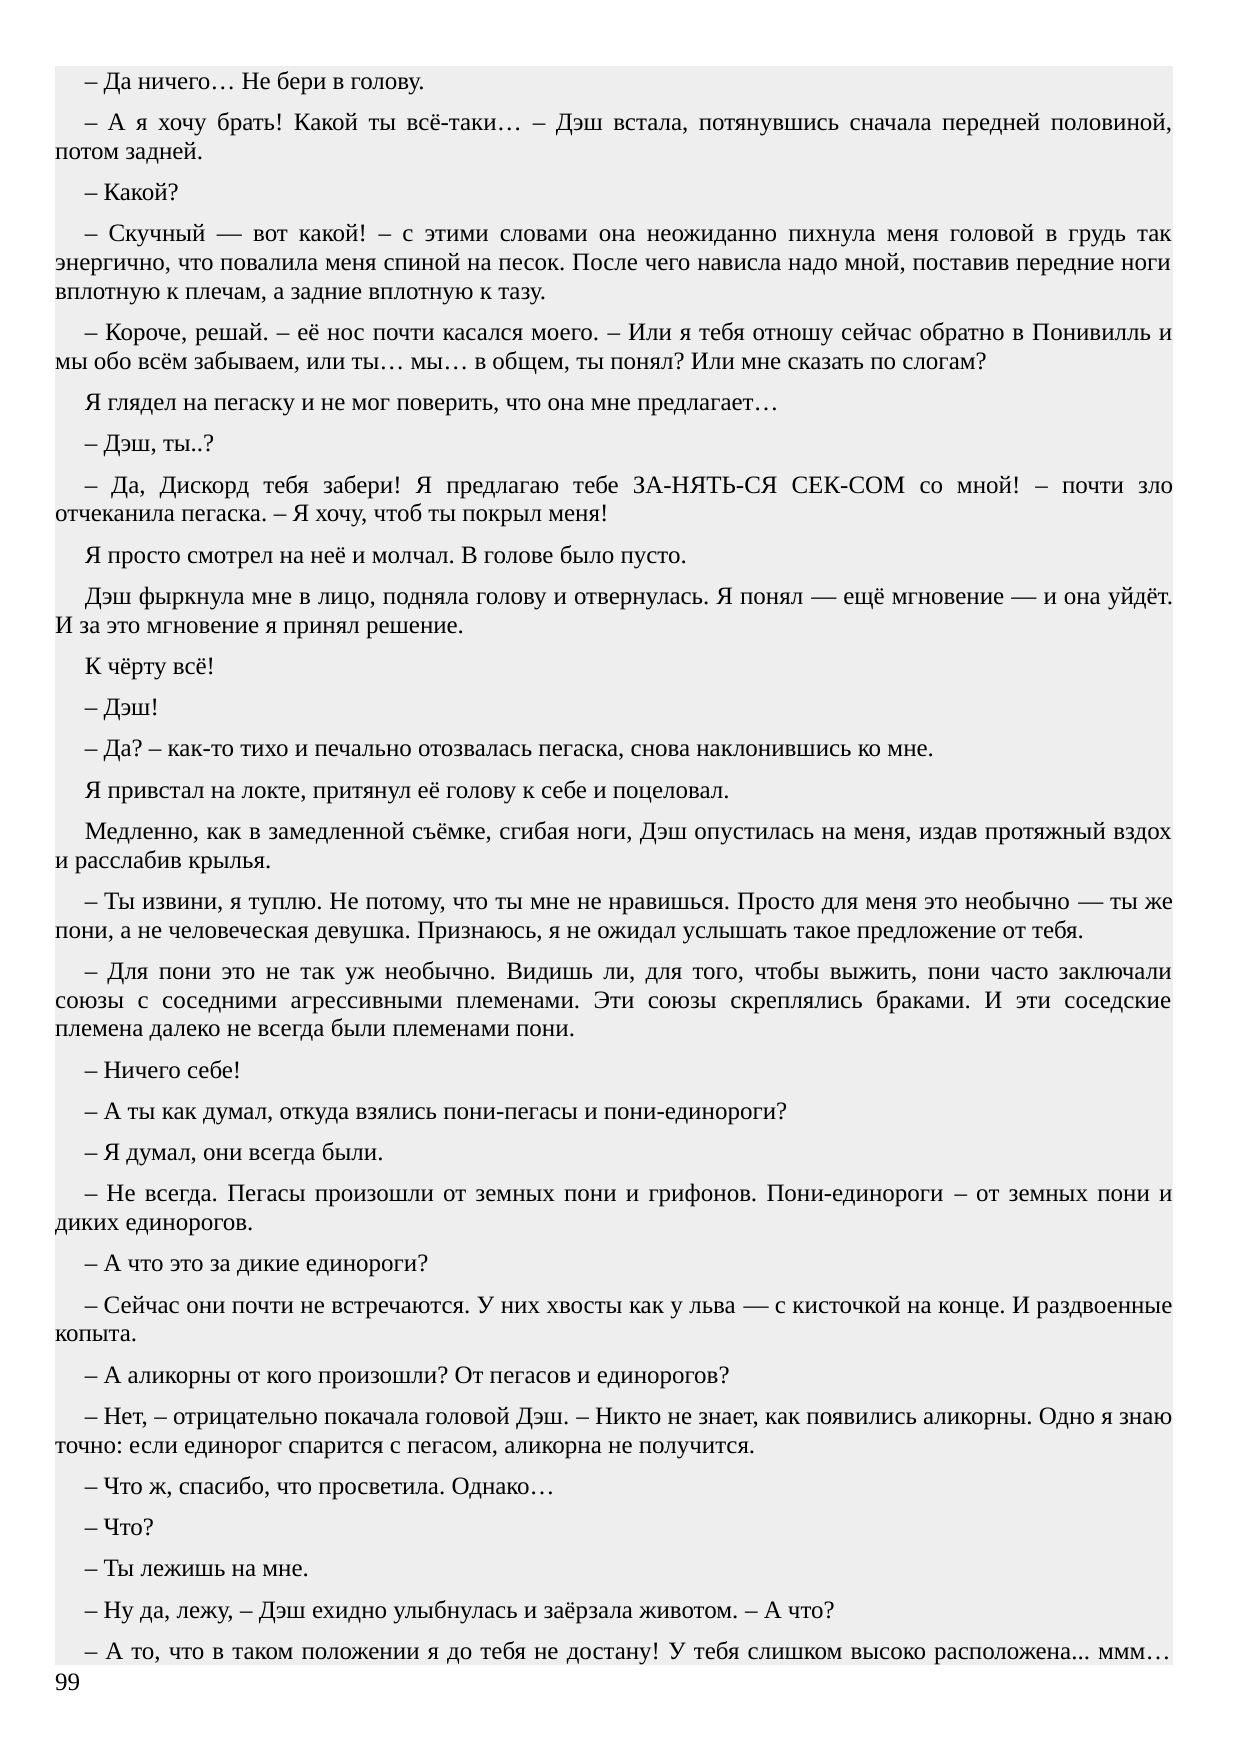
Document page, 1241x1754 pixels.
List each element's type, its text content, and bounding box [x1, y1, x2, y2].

text – Дэш, ты..? [55, 428, 1173, 457]
text – А ты как думал, откуда взялись пони-пегасы и пони-единороги? [55, 1096, 1173, 1125]
text – Что ж, спасибо, что просветила. Однако… [55, 1471, 1173, 1500]
text Я привстал на локте, притянул её голову к себе и поцеловал. [55, 775, 1173, 803]
text – А что это за дикие единороги? [55, 1248, 1173, 1277]
text – А то, что в таком положении я до тебя не достану! У тебя слишком высоко расположена... ммм… [55, 1636, 1173, 1665]
text – Нет, – отрицательно покачала головой Дэш. – Никто не знает, как появились аликорны. Одно я знаю точно: если единорог спарится с пегасом, аликорна не получится. [55, 1401, 1173, 1458]
text – Да, Дискорд тебя забери! Я предлагаю тебе ЗА-НЯТЬ-СЯ СЕК-СОМ со мной! – почти зло отчеканила пегаска. – Я хочу, чтоб ты покрыл меня! [55, 470, 1173, 527]
text Я глядел на пегаску и не мог поверить, что она мне предлагает… [55, 387, 1173, 416]
text Я просто смотрел на неё и молчал. В голове было пусто. [55, 540, 1173, 568]
text – Я думал, они всегда были. [55, 1137, 1173, 1166]
text – А я хочу брать! Какой ты всё-таки… – Дэш встала, потянувшись сначала передней половиной, потом задней. [55, 107, 1173, 165]
text – Ты лежишь на мне. [55, 1553, 1173, 1582]
text – Какой? [55, 177, 1173, 206]
text – Что? [55, 1512, 1173, 1541]
text – Для пони это не так уж необычно. Видишь ли, для того, чтобы выжить, пони часто заключали союзы с соседними агрессивными племенами. Эти союзы скреплялись браками. И эти соседские племена далеко не всегда были племенами пони. [55, 956, 1173, 1042]
text – Сейчас они почти не встречаются. У них хвосты как у льва — с кисточкой на конце. И раздвоенные копыта. [55, 1290, 1173, 1347]
text – Не всегда. Пегасы произошли от земных пони и грифонов. Пони-единороги – от земных пони и диких единорогов. [55, 1178, 1173, 1236]
text К чёрту всё! [55, 651, 1173, 680]
text Медленно, как в замедленной съёмке, сгибая ноги, Дэш опустилась на меня, издав протяжный вздох и расслабив крылья. [55, 816, 1173, 873]
text – Ничего себе! [55, 1055, 1173, 1083]
text – Дэш! [55, 692, 1173, 721]
text – Короче, решай. – её нос почти касался моего. – Или я тебя отношу сейчас обратно в Понивилль и мы обо всём забываем, или ты… мы… в общем, ты понял? Или мне сказать по слогам? [55, 317, 1173, 375]
text – А аликорны от кого произошли? От пегасов и единорогов? [55, 1360, 1173, 1388]
text – Ну да, лежу, – Дэш ехидно улыбнулась и заёрзала животом. – А что? [55, 1595, 1173, 1623]
text – Ты извини, я туплю. Не потому, что ты мне не нравишься. Просто для меня это необычно — ты же пони, а не человеческая девушка. Признаюсь, я не ожидал услышать такое предложение от тебя. [55, 886, 1173, 943]
text – Скучный — вот какой! – с этими словами она неожиданно пихнула меня головой в грудь так энергично, что повалила меня спиной на песок. После чего нависла надо мной, поставив передние ноги вплотную к плечам, а задние вплотную к тазу. [55, 218, 1173, 305]
text – Да? – как-то тихо и печально отозвалась пегаска, снова наклонившись ко мне. [55, 733, 1173, 762]
text – Да ничего… Не бери в голову. [55, 66, 1173, 95]
text Дэш фыркнула мне в лицо, подняла голову и отвернулась. Я понял — ещё мгновение — и она уйдёт. И за это мгновение я принял решение. [55, 581, 1173, 638]
